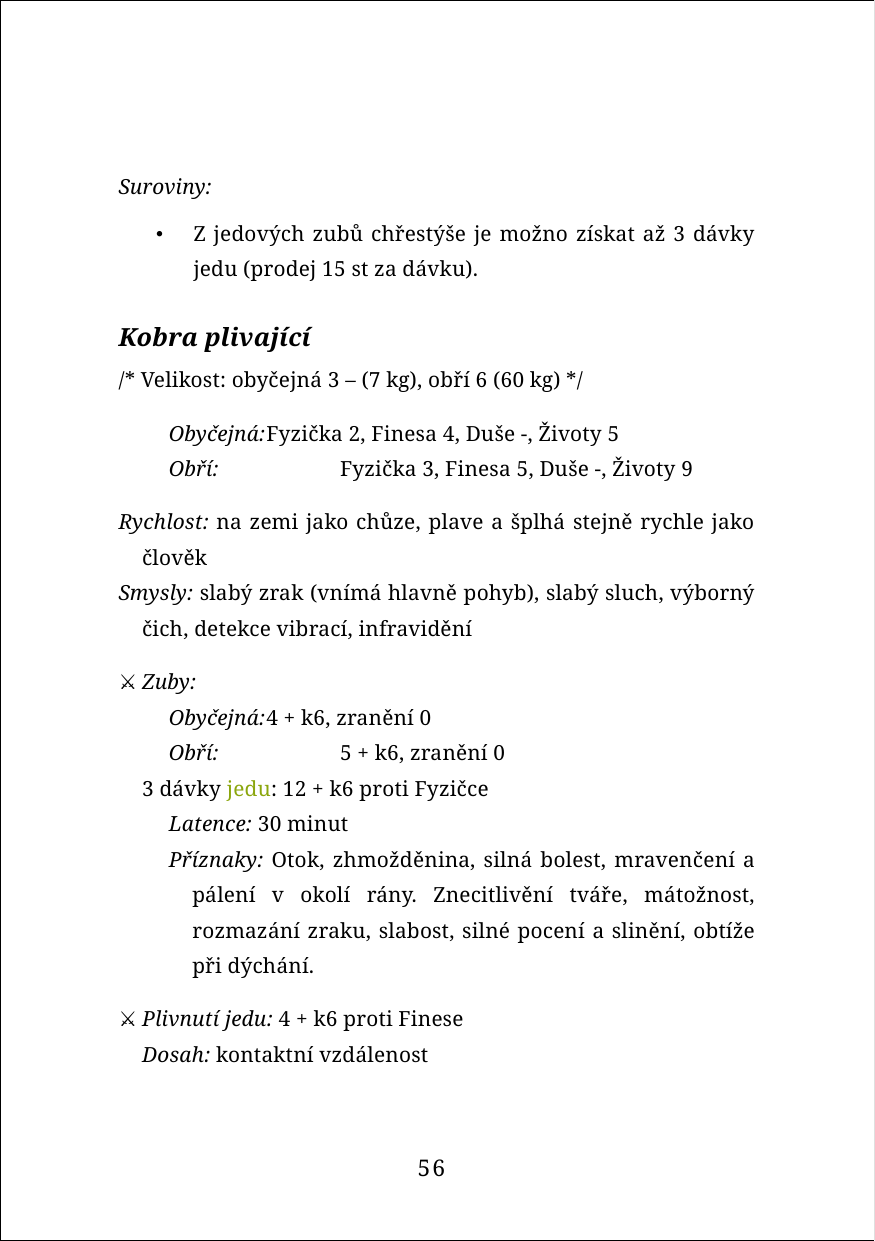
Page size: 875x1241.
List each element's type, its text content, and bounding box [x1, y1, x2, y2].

text Smysly: slabý zrak (vnímá hlavně pohyb), slabý sluch, výborný čich, detekce vibrací, infravidění [118, 578, 756, 642]
text Dosah: kontaktní vzdálenost [142, 1040, 756, 1068]
text Obří: Fyzička 3, Finesa 5, Duše -, Životy 9 [168, 454, 756, 483]
text Obyčejná: 4 + k6, zranění 0 [168, 703, 756, 731]
text 3 dávky jedu: 12 + k6 proti Fyzičce [142, 774, 756, 802]
text Rychlost: na zemi jako chůze, plave a šplhá stejně rychle jako člověk [118, 507, 756, 571]
text Latence: 30 minut [168, 809, 756, 838]
text Obří: 5 + k6, zranění 0 [168, 738, 756, 767]
text ⚔ Zuby: [118, 667, 756, 696]
text ⚔ Plivnutí jedu: 4 + k6 proti Finese [118, 1004, 756, 1033]
subtitle Kobra plivající [118, 319, 756, 354]
text Obyčejná: Fyzička 2, Finesa 4, Duše -, Životy 5 [168, 419, 756, 447]
list Z jedových zubů chřestýše je možno získat až 3 dávky jedu (prodej 15 st za dávku). [156, 219, 756, 283]
text Suroviny: [118, 172, 756, 200]
text /* Velikost: obyčejná 3 – (7 kg), obří 6 (60 kg) */ [118, 365, 756, 394]
text Příznaky: Otok, zhmožděnina, silná bolest, mravenčení a pálení v okolí rány. Znecitlivění tváře, mátožnost, rozmazání zraku, slabost, silné pocení a slinění, obtíže při dýchání. [168, 845, 756, 980]
